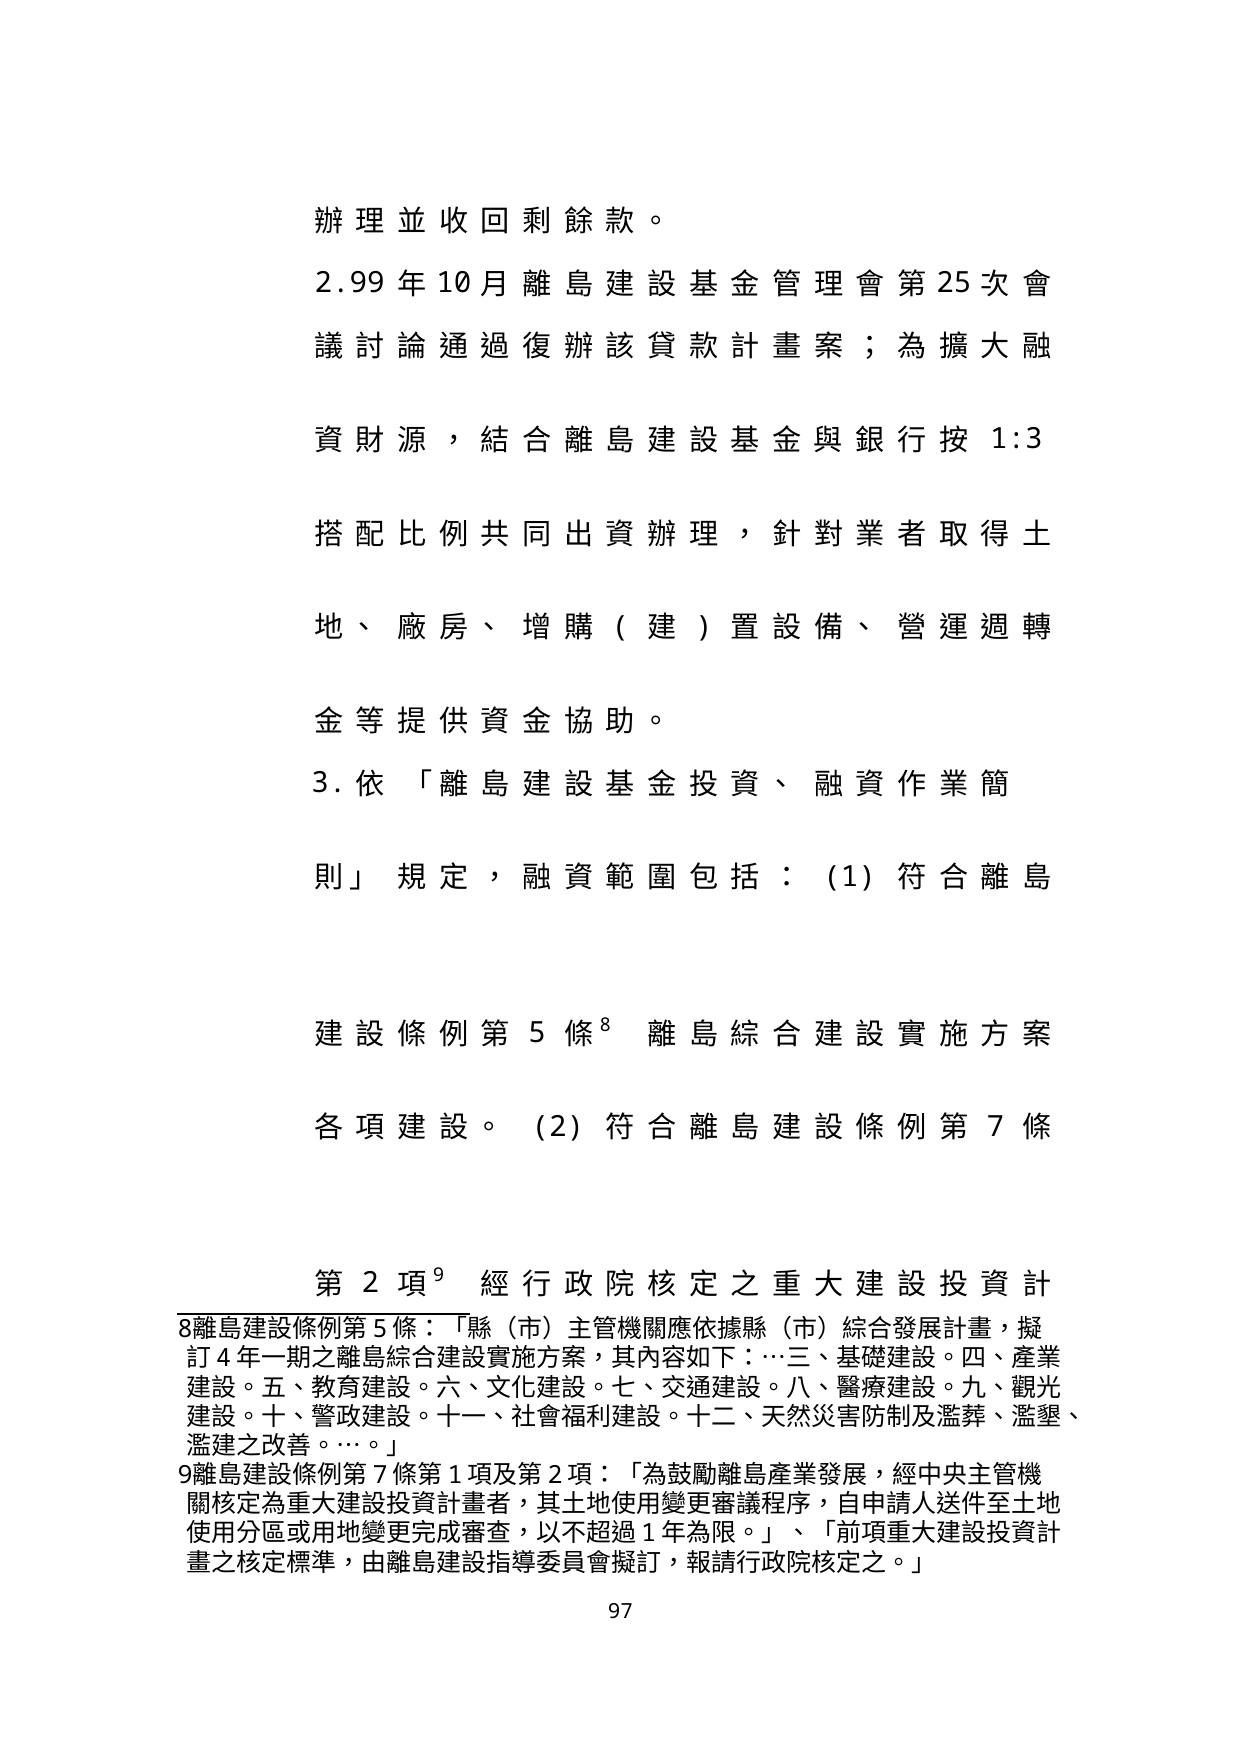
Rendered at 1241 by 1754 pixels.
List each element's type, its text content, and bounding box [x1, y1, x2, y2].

text 離島建設條例第7條第1項及第2項：「為鼓勵離島產業發展，經中央主管機關核定為重大建設投資計畫者，其土地使用變更審議程序，自申請人送件至土地使用分區或用地變更完成審查，以不超過1年為限。」、「前項重大建設投資計畫之核定標準，由離島建設指導委員會擬訂，報請行政院核定之。」 [177, 1460, 1063, 1577]
text 2.99年10月離島建設基金管理會第25次會議討論通過復辦該貸款計畫案；為擴大融資財源，結合離島建設基金與銀行按1:3搭配比例共同出資辦理，針對業者取得土地、廠房、增購(建)置設備、營運週轉金等提供資金協助。 [271, 240, 1058, 740]
text 辦理並收回剩餘款。 [271, 177, 1058, 240]
text 3.依「離島建設基金投資、融資作業簡則」規定，融資範圍包括：(1)符合離島建設條例第5條離島綜合建設實施方案各項建設。(2)符合離島建設條例第7條第2項經行政院核定之重大建設投資計 [271, 740, 1058, 1302]
text 離島建設條例第5條：「縣（市）主管機關應依據縣（市）綜合發展計畫，擬訂4年一期之離島綜合建設實施方案，其內容如下：…三、基礎建設。四、產業建設。五、教育建設。六、文化建設。七、交通建設。八、醫療建設。九、觀光建設。十、警政建設。十一、社會福利建設。十二、天然災害防制及濫葬、濫墾、濫建之改善。…。」 [177, 1314, 1063, 1460]
